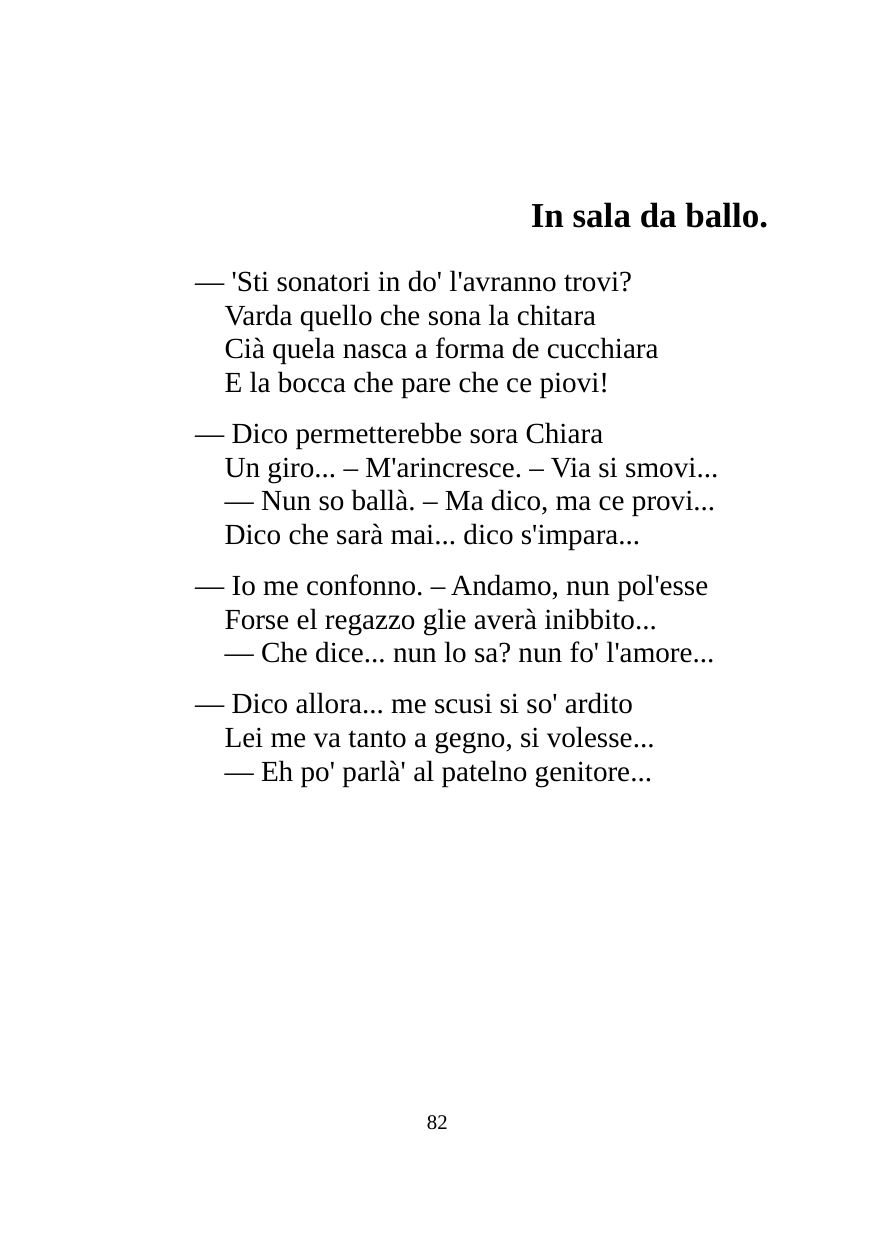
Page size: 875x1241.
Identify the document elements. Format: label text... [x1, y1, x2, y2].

text — 'Sti sonatori in do' l'avranno trovi? Varda quello che sona la chitara Cià quela nasca a forma de cucchiara E la bocca che pare che ce piovi! [195, 264, 768, 399]
text — Dico allora... me scusi si so' ardito Lei me va tanto a gegno, si volesse... — Eh po' parlà' al patelno genitore... [195, 687, 768, 787]
text — Dico permetterebbe sora Chiara Un giro... – M'arincresce. – Via si smovi... — Nun so ballà. – Ma dico, ma ce provi... Dico che sarà mai... dico s'impara... [195, 416, 768, 551]
text — Io me confonno. – Andamo, nun pol'esse Forse el regazzo glie averà inibbito... — Che dice... nun lo sa? nun fo' l'amore... [195, 568, 768, 669]
subtitle In sala da ballo. [106, 195, 768, 235]
